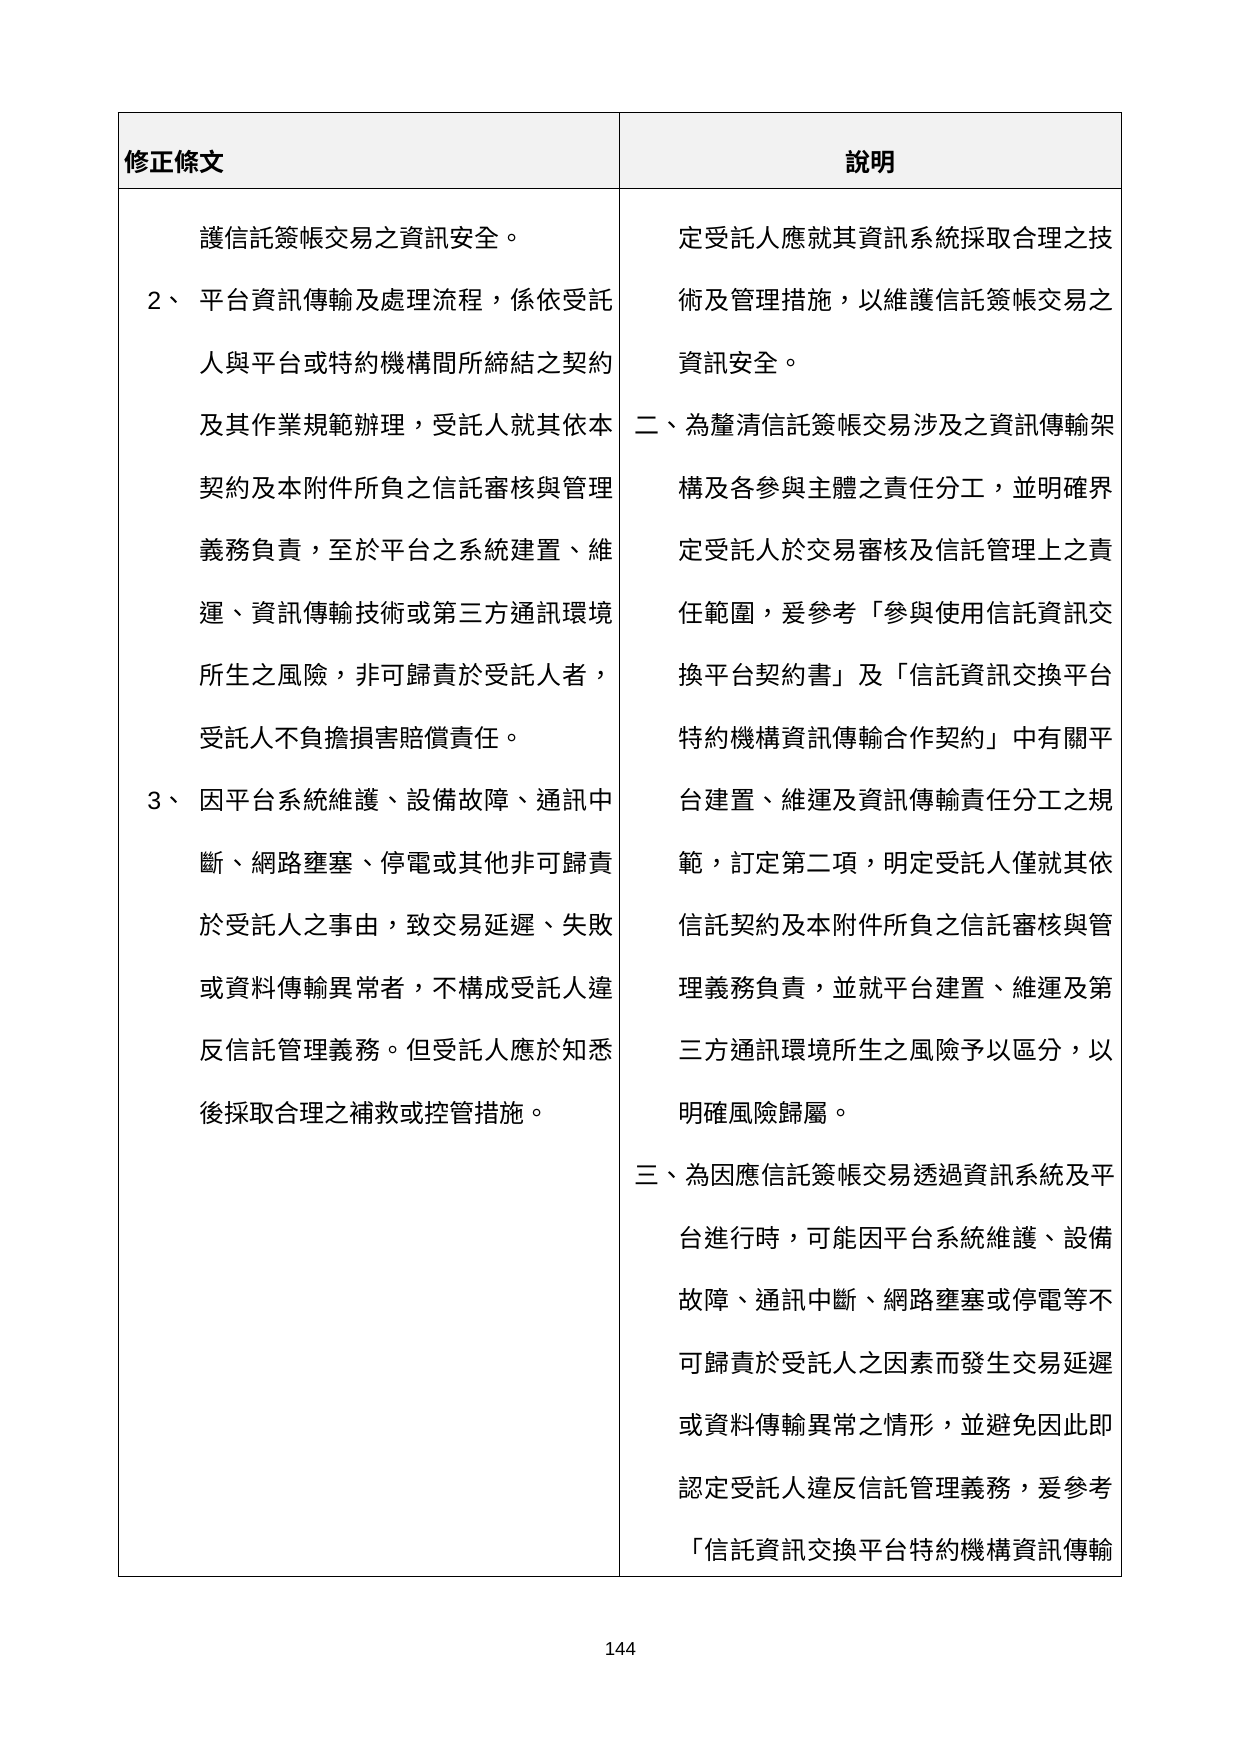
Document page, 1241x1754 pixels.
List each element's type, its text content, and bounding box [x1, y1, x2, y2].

table_cell 護信託簽帳交易之資訊安全。 平台資訊傳輸及處理流程，係依受託人與平台或特約機構間所締結之契約及其作業規範辦理，受託人就其依本契約及本附件所負之信託審核與管理義務負責，至於平台之系統建置、維運、資訊傳輸技術或第三方通訊環境所生之風險，非可歸責於受託人者，受託人不負擔損害賠償責任。 因平台系統維護、設備故障、通訊中斷、網路壅塞、停電或其他非可歸責於受託人之事由，致交易延遲、失敗或資料傳輸異常者，不構成受託人違反信託管理義務。但受託人應於知悉後採取合理之補救或控管措施。 [119, 189, 619, 1576]
table_header 修正條文 [119, 113, 619, 188]
table_header 說明 [620, 113, 1121, 188]
table_cell 定受託人應就其資訊系統採取合理之技術及管理措施，以維護信託簽帳交易之資訊安全。 二、為釐清信託簽帳交易涉及之資訊傳輸架構及各參與主體之責任分工，並明確界定受託人於交易審核及信託管理上之責任範圍，爰參考「參與使用信託資訊交換平台契約書」及「信託資訊交換平台特約機構資訊傳輸合作契約」中有關平台建置、維運及資訊傳輸責任分工之規範，訂定第二項，明定受託人僅就其依信託契約及本附件所負之信託審核與管理義務負責，並就平台建置、維運及第三方通訊環境所生之風險予以區分，以明確風險歸屬。 三、為因應信託簽帳交易透過資訊系統及平台進行時，可能因平台系統維護、設備故障、通訊中斷、網路壅塞或停電等不可歸責於受託人之因素而發生交易延遲或資料傳輸異常之情形，並避免因此即認定受託人違反信託管理義務，爰參考「信託資訊交換平台特約機構資訊傳輸 [620, 189, 1121, 1576]
